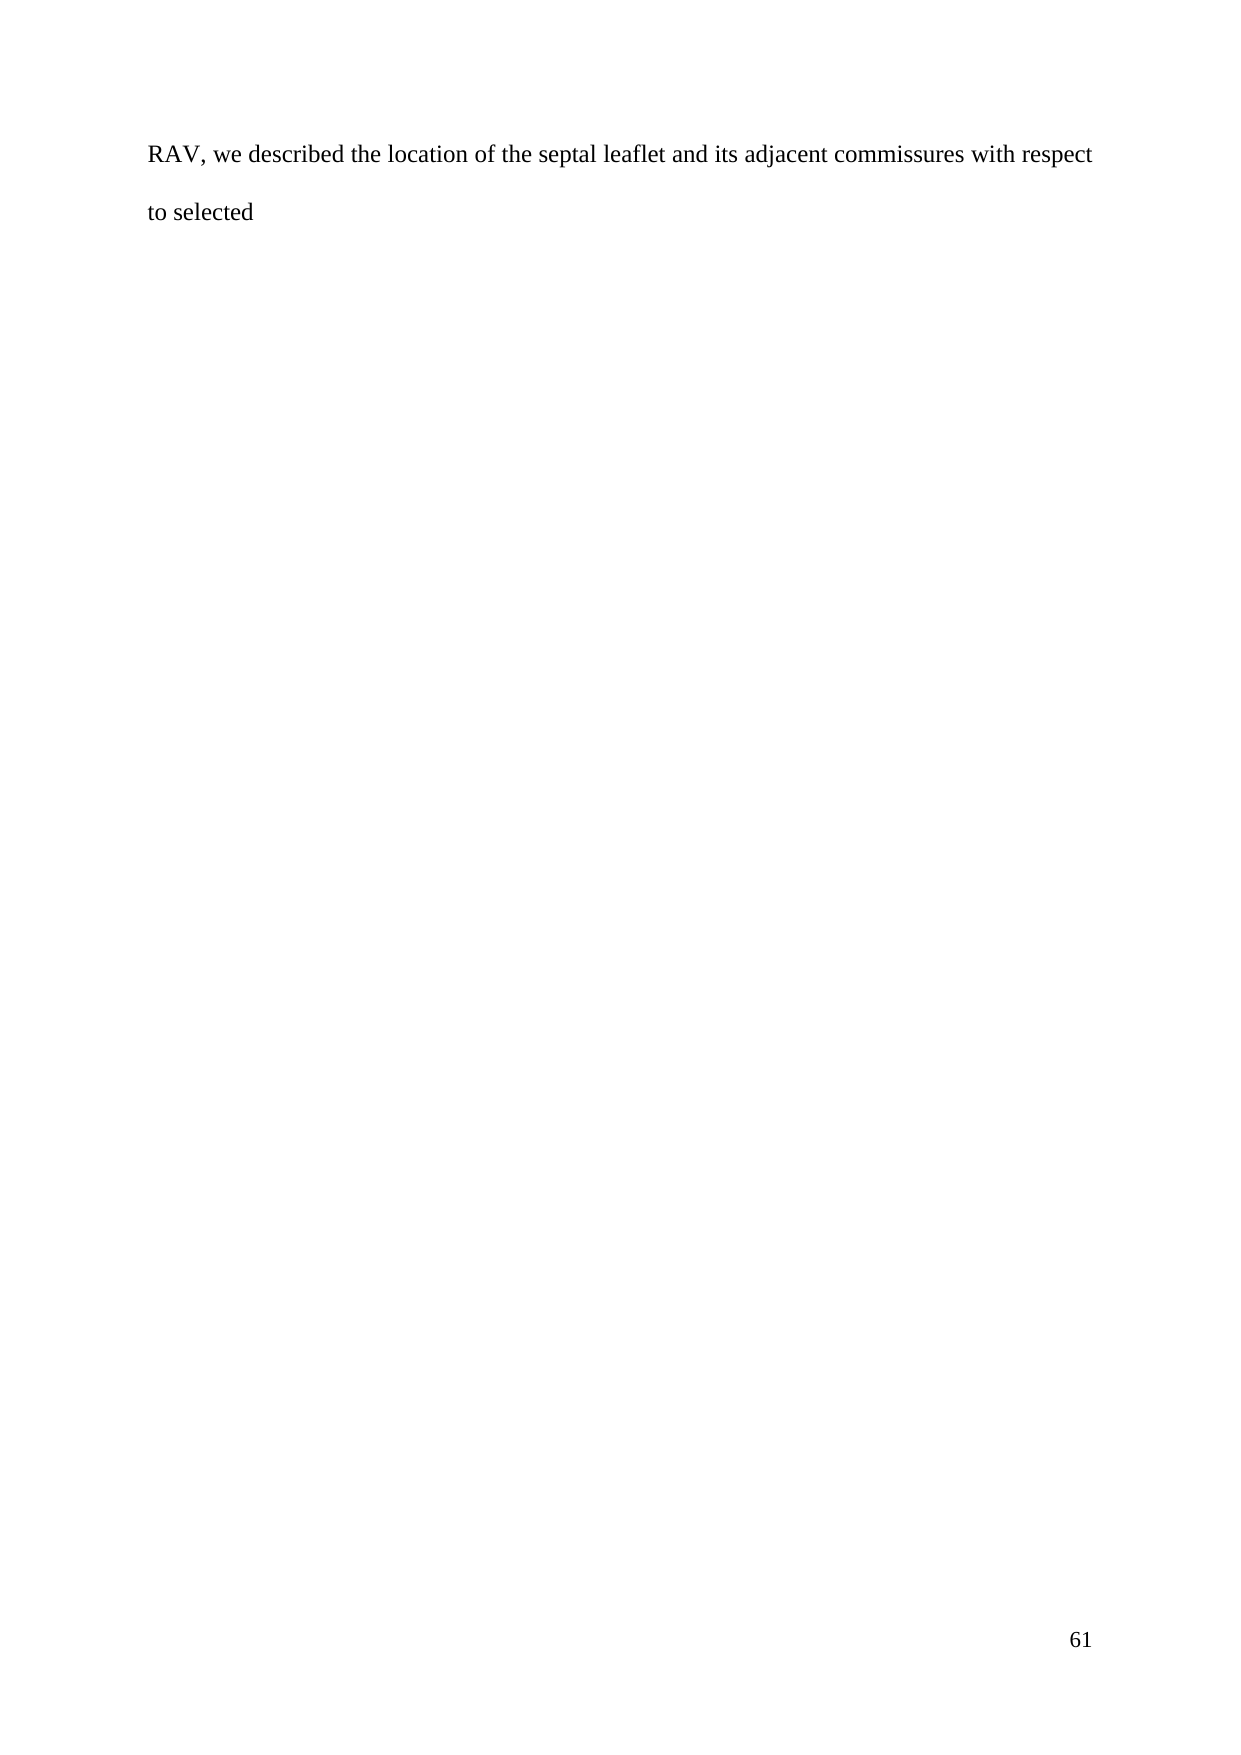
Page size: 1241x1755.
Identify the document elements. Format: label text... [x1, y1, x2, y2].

text RAV, we described the location of the septal leaflet and its adjacent commissures with respect to selected [147, 139, 1093, 226]
